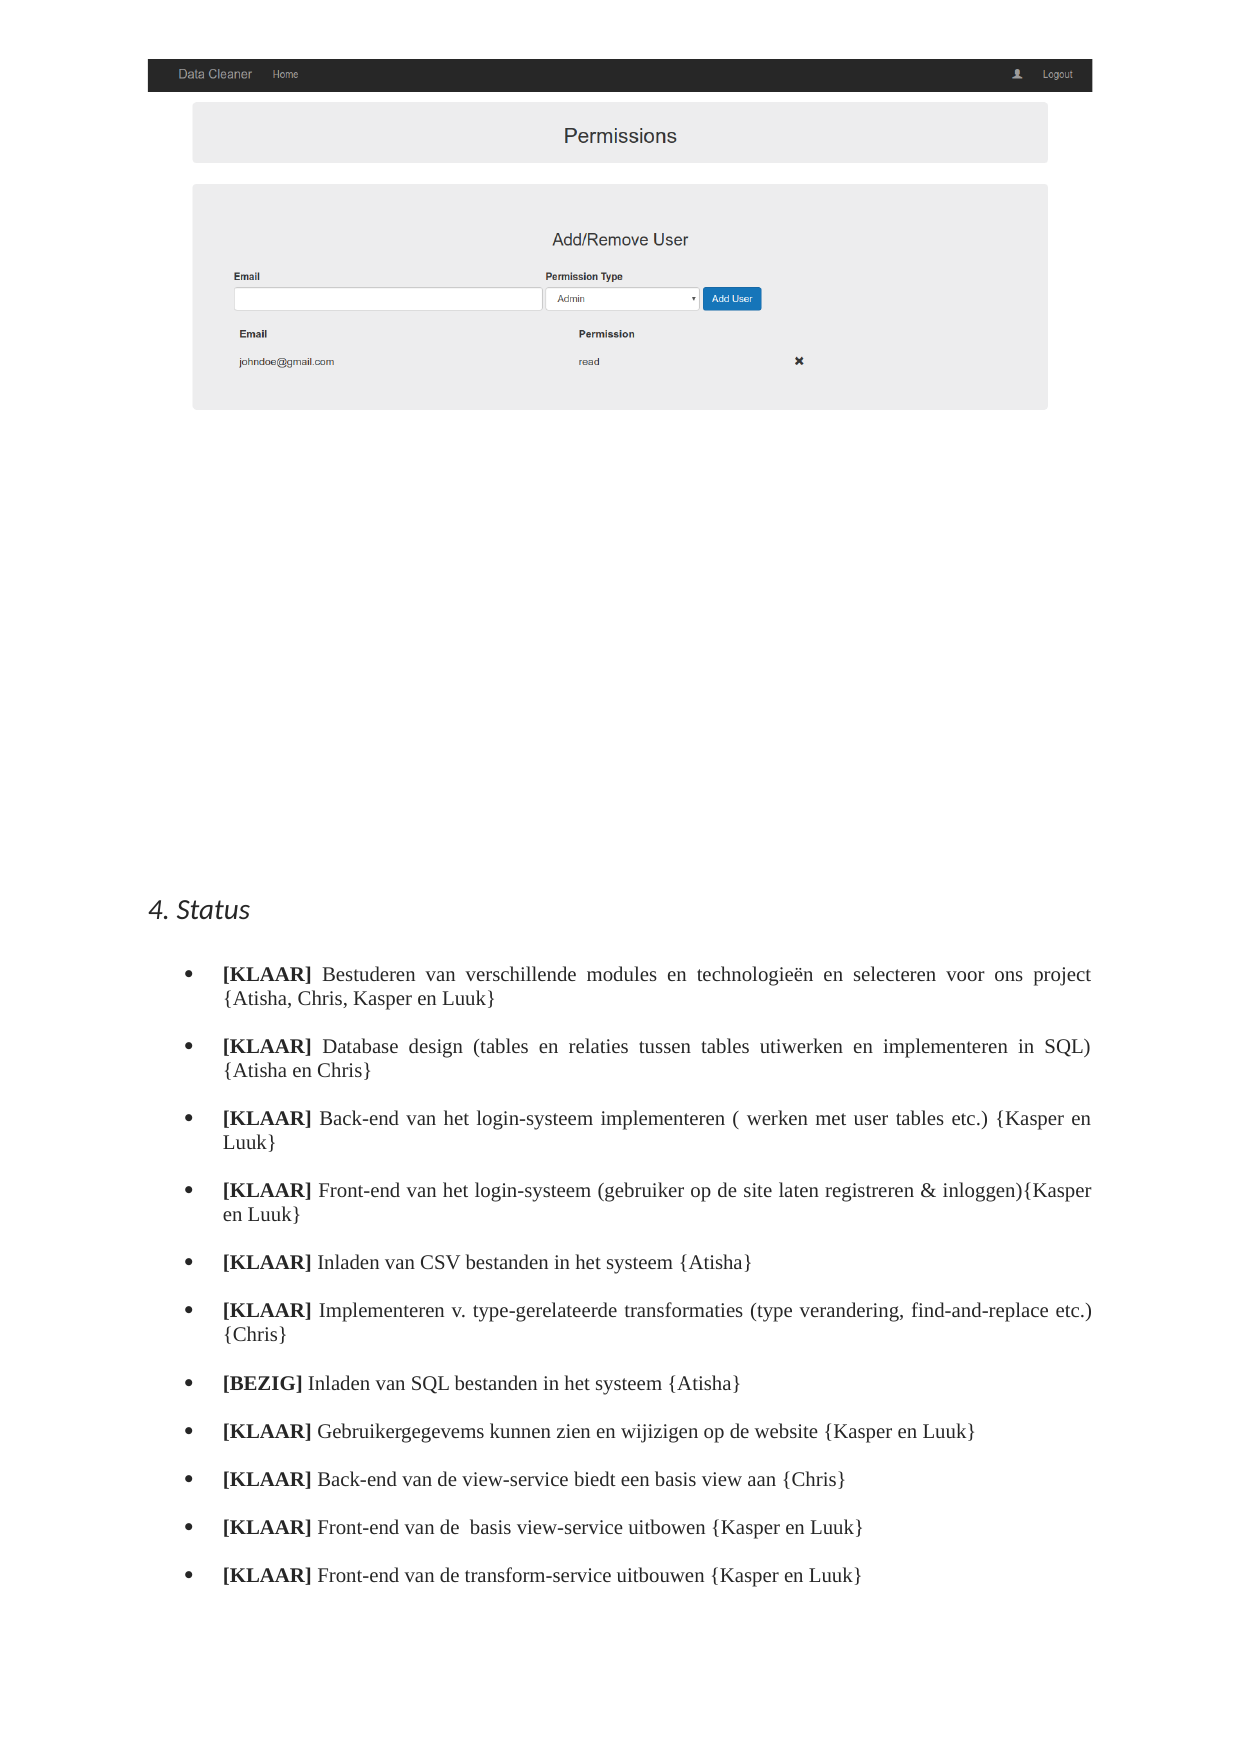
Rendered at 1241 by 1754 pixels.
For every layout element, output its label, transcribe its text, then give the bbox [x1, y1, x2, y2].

list [KLAAR] Inladen van CSV bestanden in het systeem {Atisha} [185, 1250, 1093, 1274]
list [KLAAR] Front-end van de transform-service uitbouwen {Kasper en Luuk} [185, 1563, 1093, 1587]
list [BEZIG] Inladen van SQL bestanden in het systeem {Atisha} [185, 1371, 1093, 1394]
picture [147, 59, 1093, 433]
list [KLAAR] Implementeren v. type-gerelateerde transformaties (type verandering, find-and-replace etc.) {Chris} [185, 1298, 1093, 1346]
list [KLAAR] Back-end van het login-systeem implementeren ( werken met user tables etc.) {Kasper en Luuk} [185, 1106, 1093, 1154]
list [KLAAR] Front-end van de basis view-service uitbowen {Kasper en Luuk} [185, 1515, 1093, 1539]
list [KLAAR] Back-end van de view-service biedt een basis view aan {Chris} [185, 1467, 1093, 1491]
list [KLAAR] Gebruikergegevems kunnen zien en wijizigen op de website {Kasper en Luuk} [185, 1419, 1093, 1443]
subtitle 4. Status [148, 891, 1093, 926]
list [KLAAR] Bestuderen van verschillende modules en technologieën en selecteren voor ons project {Atisha, Chris, Kasper en Luuk} [185, 961, 1093, 1009]
list [KLAAR] Front-end van het login-systeem (gebruiker op de site laten registreren & inloggen){Kasper en Luuk} [185, 1178, 1093, 1226]
list [KLAAR] Database design (tables en relaties tussen tables utiwerken en implementeren in SQL) {Atisha en Chris} [185, 1034, 1093, 1082]
